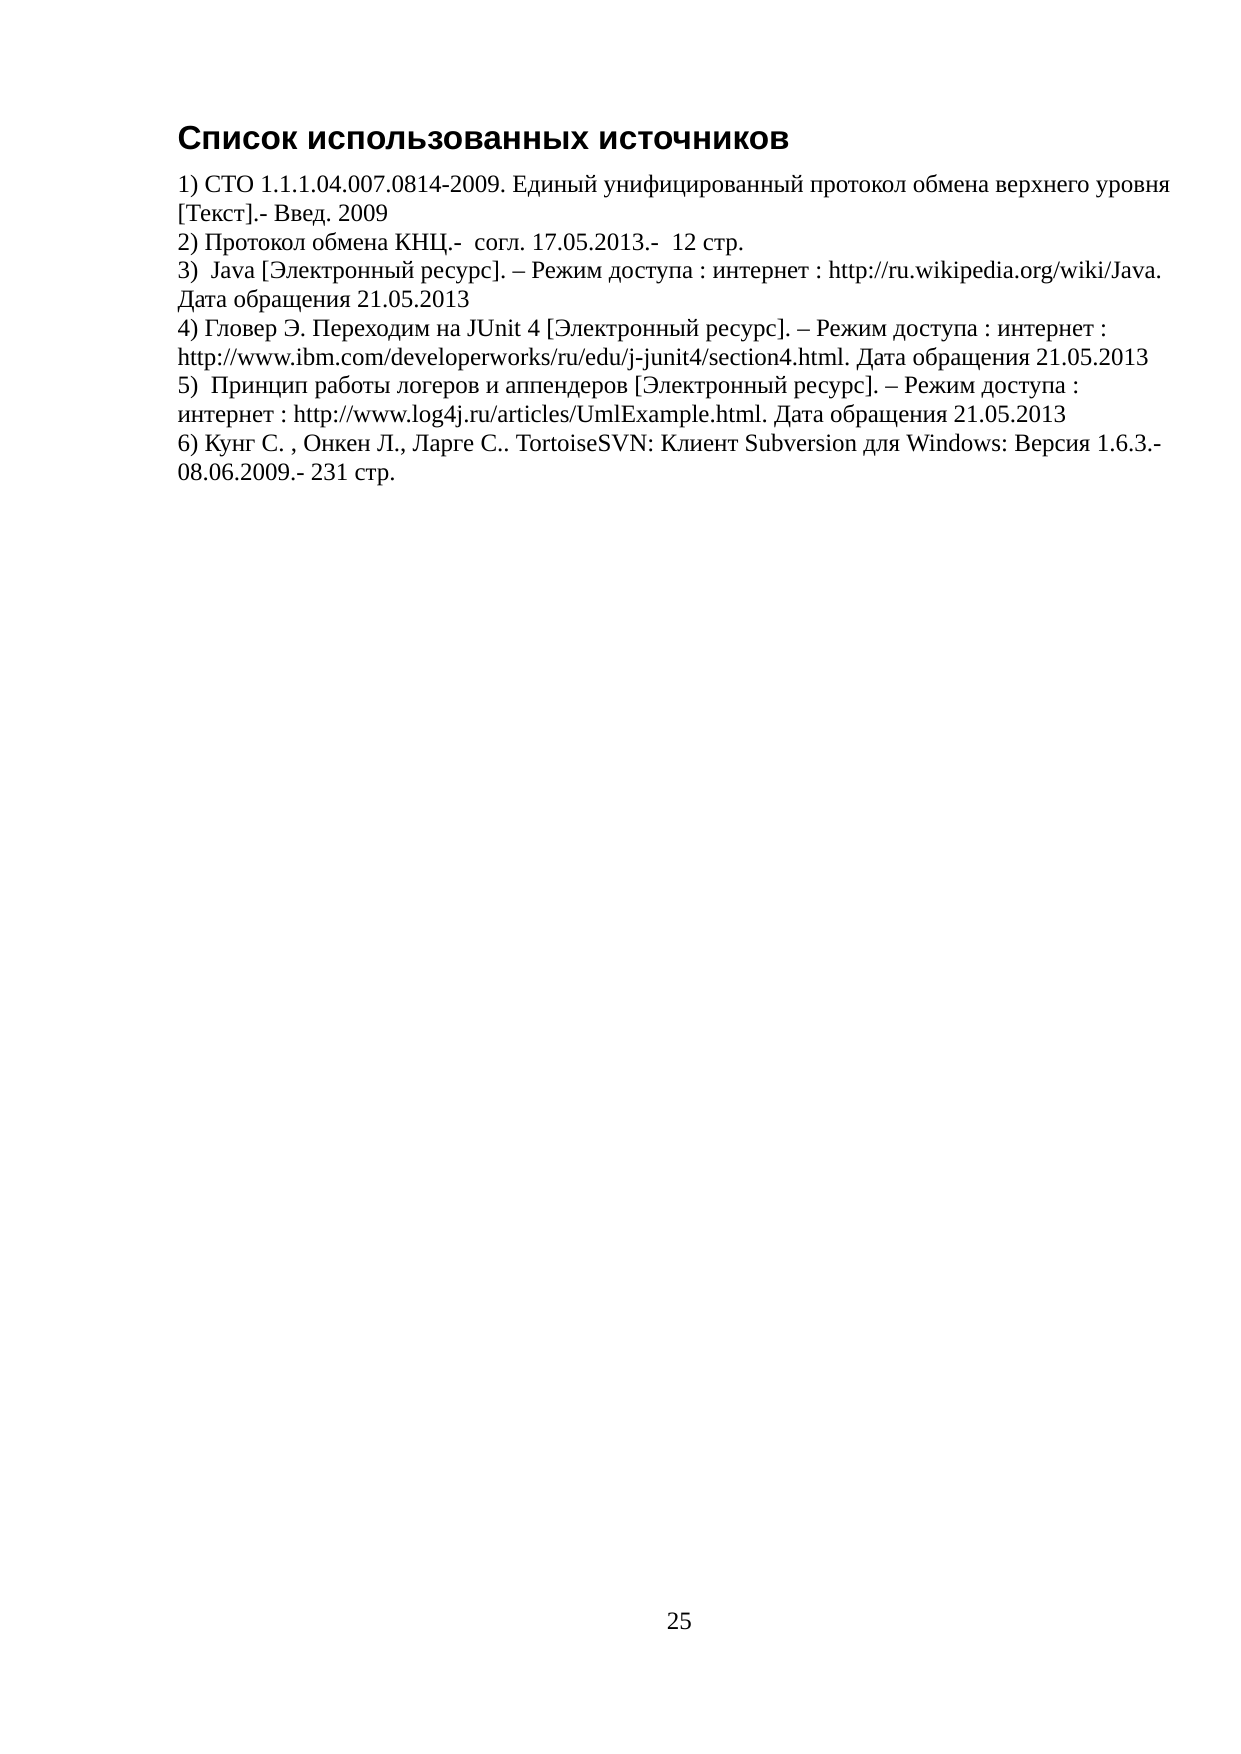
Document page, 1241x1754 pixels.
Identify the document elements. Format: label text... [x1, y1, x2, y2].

text 2) Протокол обмена КНЦ.- согл. 17.05.2013.- 12 стр. [177, 227, 1181, 255]
text 6) Кунг С. , Онкен Л., Ларге С.. TortoiseSVN: Клиент Subversion для Windows: Версия 1.6.3.- 08.06.2009.- 231 стр. [177, 428, 1181, 485]
text 1) СТО 1.1.1.04.007.0814-2009. Единый унифицированный протокол обмена верхнего уровня [Текст].- Введ. 2009 [177, 169, 1181, 227]
text 4) Гловер Э. Переходим на JUnit 4 [Электронный ресурс]. – Режим доступа : интернет : http://www.ibm.com/developerworks/ru/edu/j-junit4/section4.html. Дата обращения 21.05.2013 [177, 313, 1181, 370]
text 5) Принцип работы логеров и аппендеров [Электронный ресурс]. – Режим доступа : интернет : http://www.log4j.ru/articles/UmlExample.html. Дата обращения 21.05.2013 [177, 370, 1181, 428]
text 3) Java [Электронный ресурс]. – Режим доступа : интернет : http://ru.wikipedia.org/wiki/Java. Дата обращения 21.05.2013 [177, 255, 1181, 313]
subtitle Список использованных источников [177, 118, 1181, 157]
